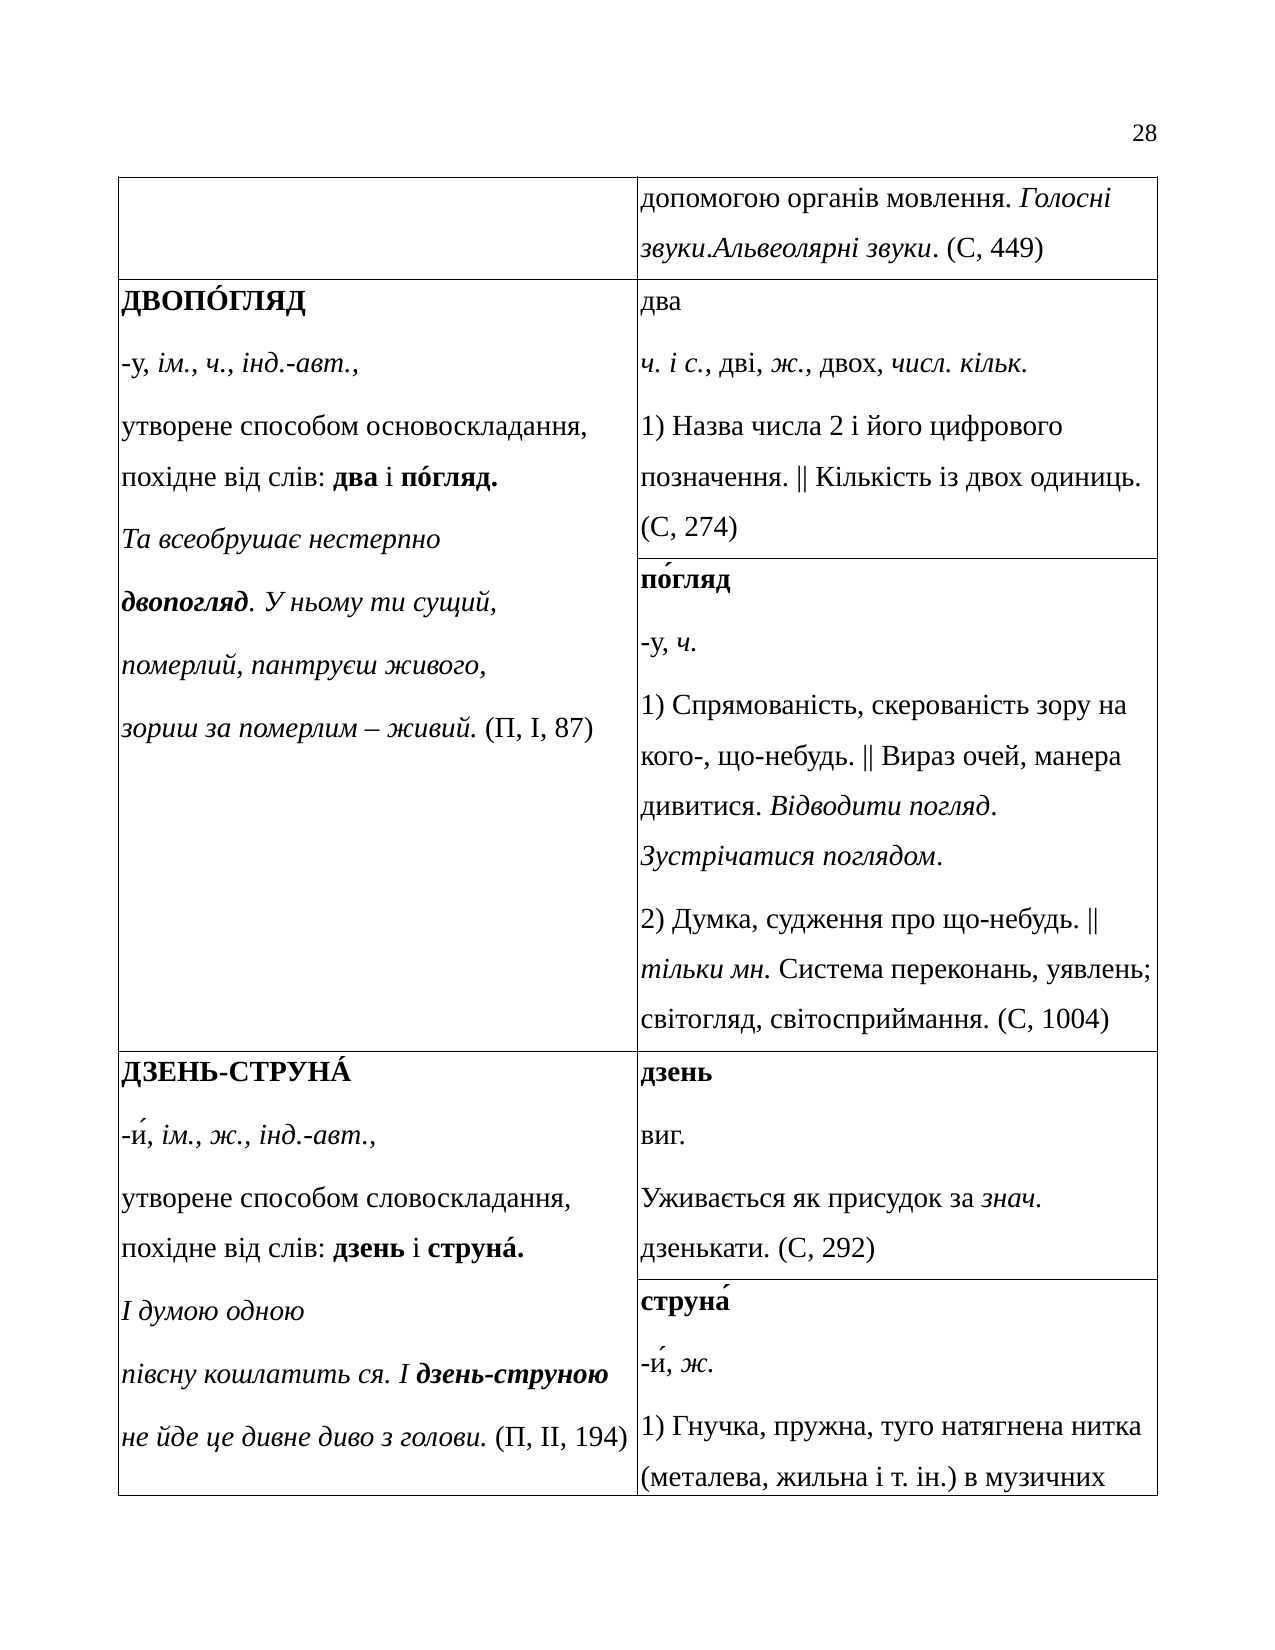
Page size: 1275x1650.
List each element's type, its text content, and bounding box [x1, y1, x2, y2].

table_cell по́гляд -у, ч. 1) Спрямованість, скерованість зору на кого-, що-небудь. || Вираз очей, манера дивитися. Відводити погляд. Зустрічатися поглядом. 2) Думка, судження про що-небудь. || тільки мн. Система переконань, уявлень; світогляд, світосприймання. (С, 1004) [638, 559, 1157, 1051]
table_cell допомогою органів мовлення. Голосні звуки.Альвеолярні звуки. (С, 449) [638, 178, 1157, 279]
table_cell струна́ -и́, ж. 1) Гнучка, пружна, туго натягнена нитка (металева, жильна і т. ін.) в музичних [638, 1280, 1157, 1495]
table_cell дзень виг. Уживається як присудок за знач. дзенькати. (С, 292) [638, 1052, 1157, 1279]
table_cell два ч. і с., дві, ж., двох, числ. кільк. 1) Назва числа 2 і його цифрового позначення. || Кількість із двох одиниць. (С, 274) [638, 280, 1157, 558]
table_cell ДЗЕНЬ-СТРУНÁ -и́, ім., ж., інд.-авт., утворене способом словоскладання, похідне від слів: дзень і струнá. І думою одною півсну кошлатить ся. І дзень-струною не йде це дивне диво з голови. (П, ІІ, 194) [119, 1052, 637, 1495]
table_cell [119, 178, 637, 279]
table_cell ДВОПÓГЛЯД -у, ім., ч., інд.-авт., утворене способом основоскладання, похідне від слів: два і пóгляд. Та всеобрушає нестерпно двопогляд. У ньому ти сущий, померлий, пантруєш живого, зориш за померлим – живий. (П, І, 87) [119, 280, 637, 1051]
